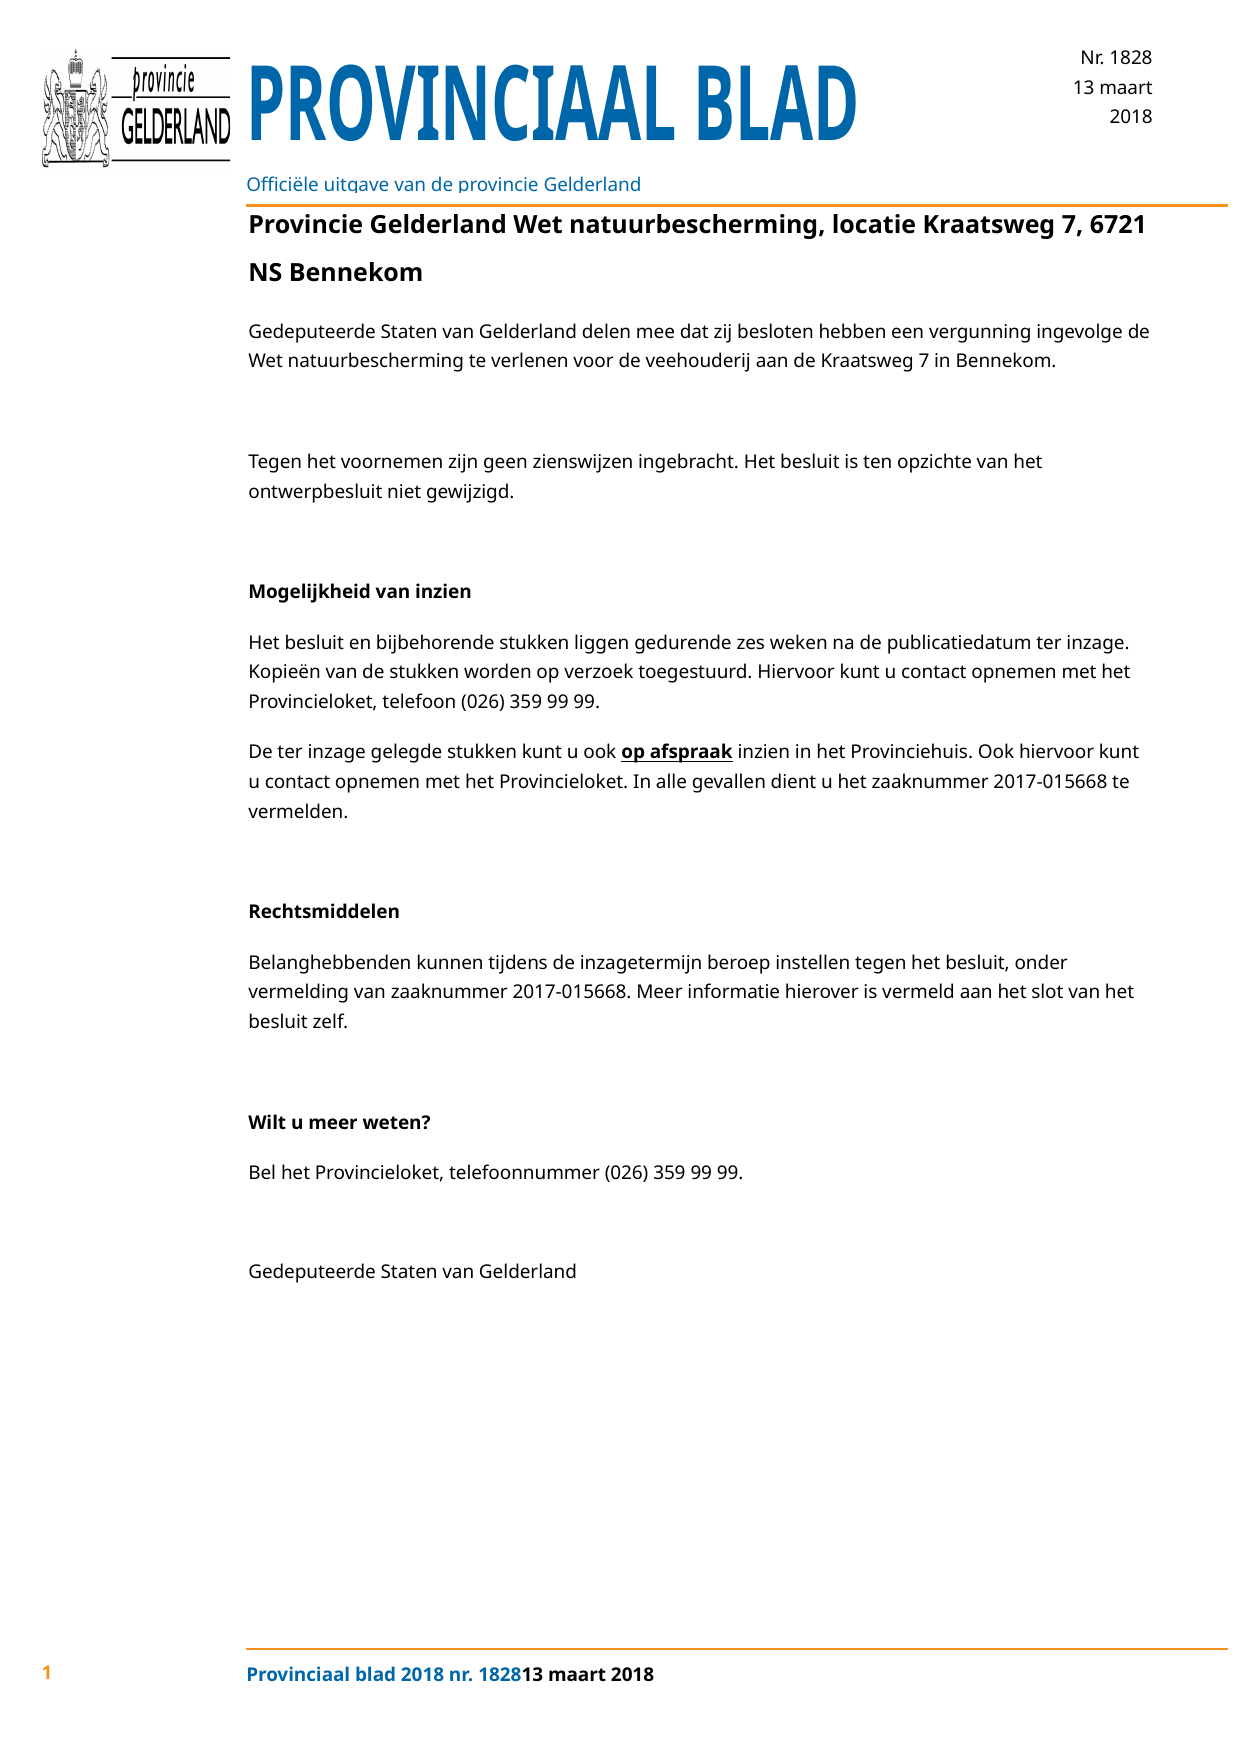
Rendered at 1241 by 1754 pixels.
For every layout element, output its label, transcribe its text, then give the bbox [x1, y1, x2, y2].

text Wilt u meer weten? [248, 1109, 1152, 1135]
text Het besluit en bijbehorende stukken liggen gedurende zes weken na de publicatiedatum ter inzage. Kopieën van de stukken worden op verzoek toegestuurd. Hiervoor kunt u contact opnemen met het Provincieloket, telefoon (026) 359 99 99. [248, 629, 1152, 714]
text Belanghebbenden kunnen tijdens de inzagetermijn beroep instellen tegen het besluit, onder vermelding van zaaknummer 2017-015668. Meer informatie hierover is vermeld aan het slot van het besluit zelf. [248, 949, 1152, 1034]
text Mogelijkheid van inzien [248, 579, 1152, 604]
text Bel het Provincieloket, telefoonnummer (026) 359 99 99. [248, 1159, 1152, 1185]
text Provincie Gelderland Wet natuurbescherming, locatie Kraatsweg 7, 6721 NS Bennekom [248, 207, 1152, 288]
text De ter inzage gelegde stukken kunt u ook op afspraak inzien in het Provinciehuis. Ook hiervoor kunt u contact opnemen met het Provincieloket. In alle gevallen dient u het zaaknummer 2017-015668 te vermelden. [248, 739, 1152, 824]
text Tegen het voornemen zijn geen zienswijzen ingebracht. Het besluit is ten opzichte van het ontwerpbesluit niet gewijzigd. [248, 448, 1152, 504]
text Gedeputeerde Staten van Gelderland [248, 1258, 1152, 1283]
text Gedeputeerde Staten van Gelderland delen mee dat zij besloten hebben een vergunning ingevolge de Wet natuurbescherming te verlenen voor de veehouderij aan de Kraatsweg 7 in Bennekom. [248, 318, 1152, 373]
picture [41, 47, 231, 172]
text Rechtsmiddelen [248, 899, 1152, 924]
